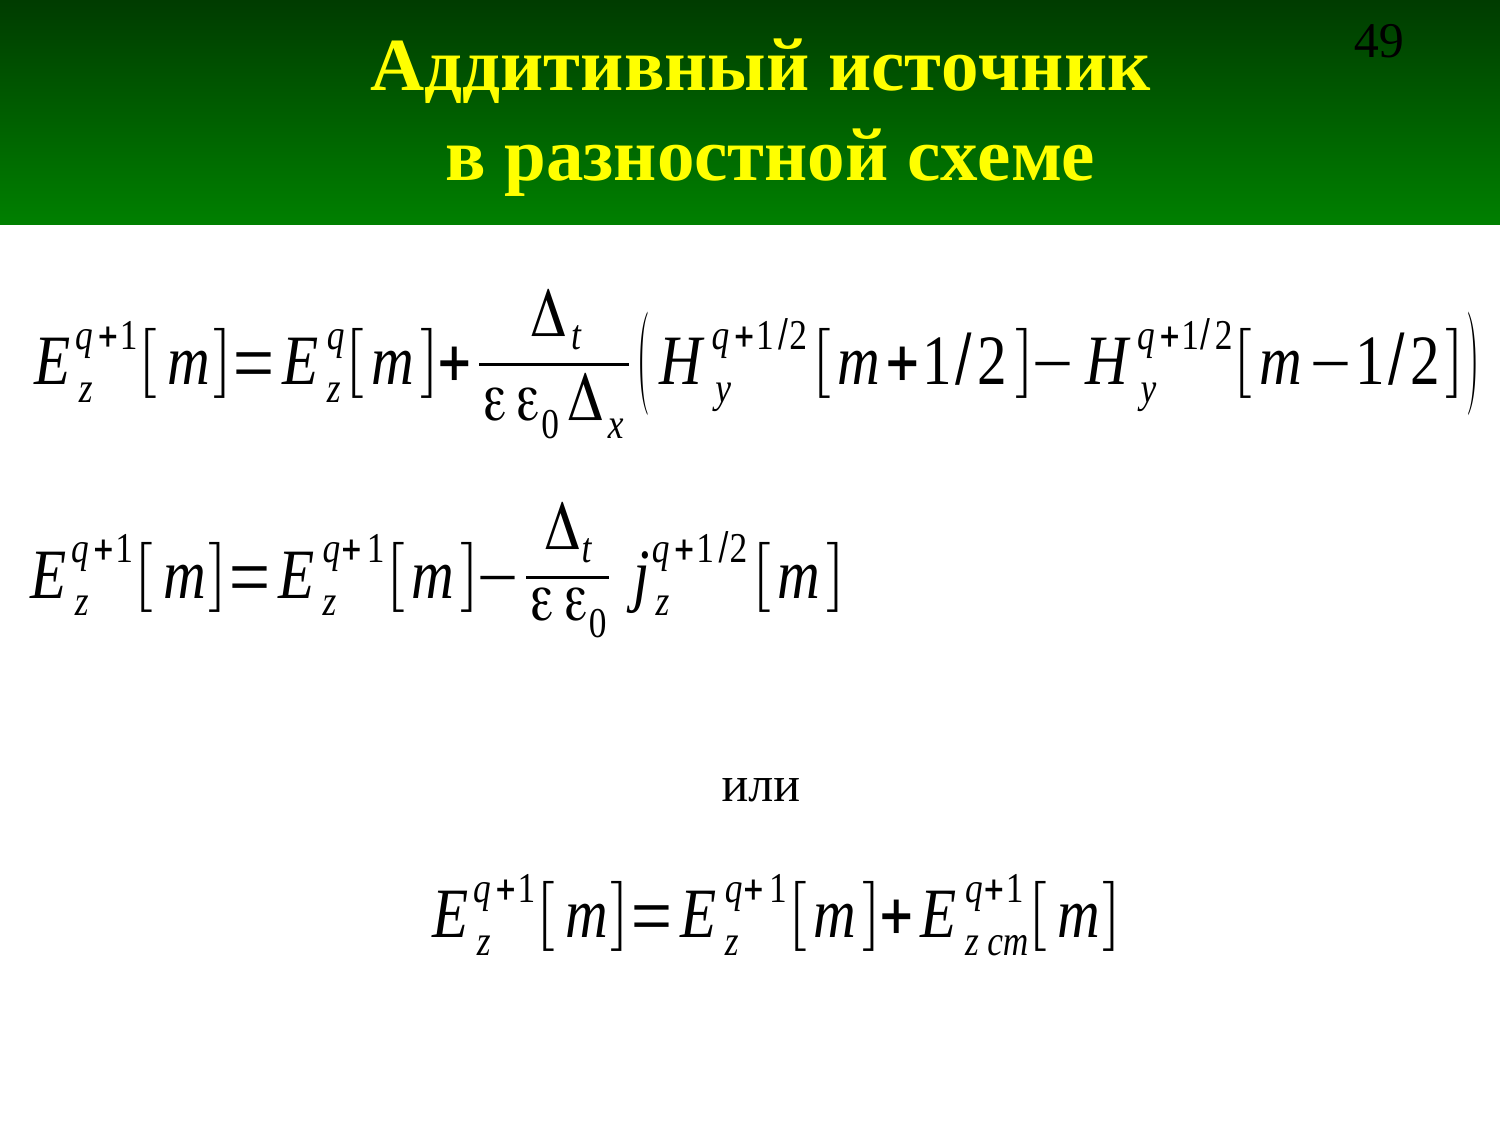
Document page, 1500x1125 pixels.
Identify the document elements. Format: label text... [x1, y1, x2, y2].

title Аддитивный источник в разностной схеме [100, 7, 1441, 204]
chart [11, 496, 856, 648]
chart [413, 862, 1134, 963]
text_box или [706, 744, 815, 819]
chart [16, 282, 1493, 449]
